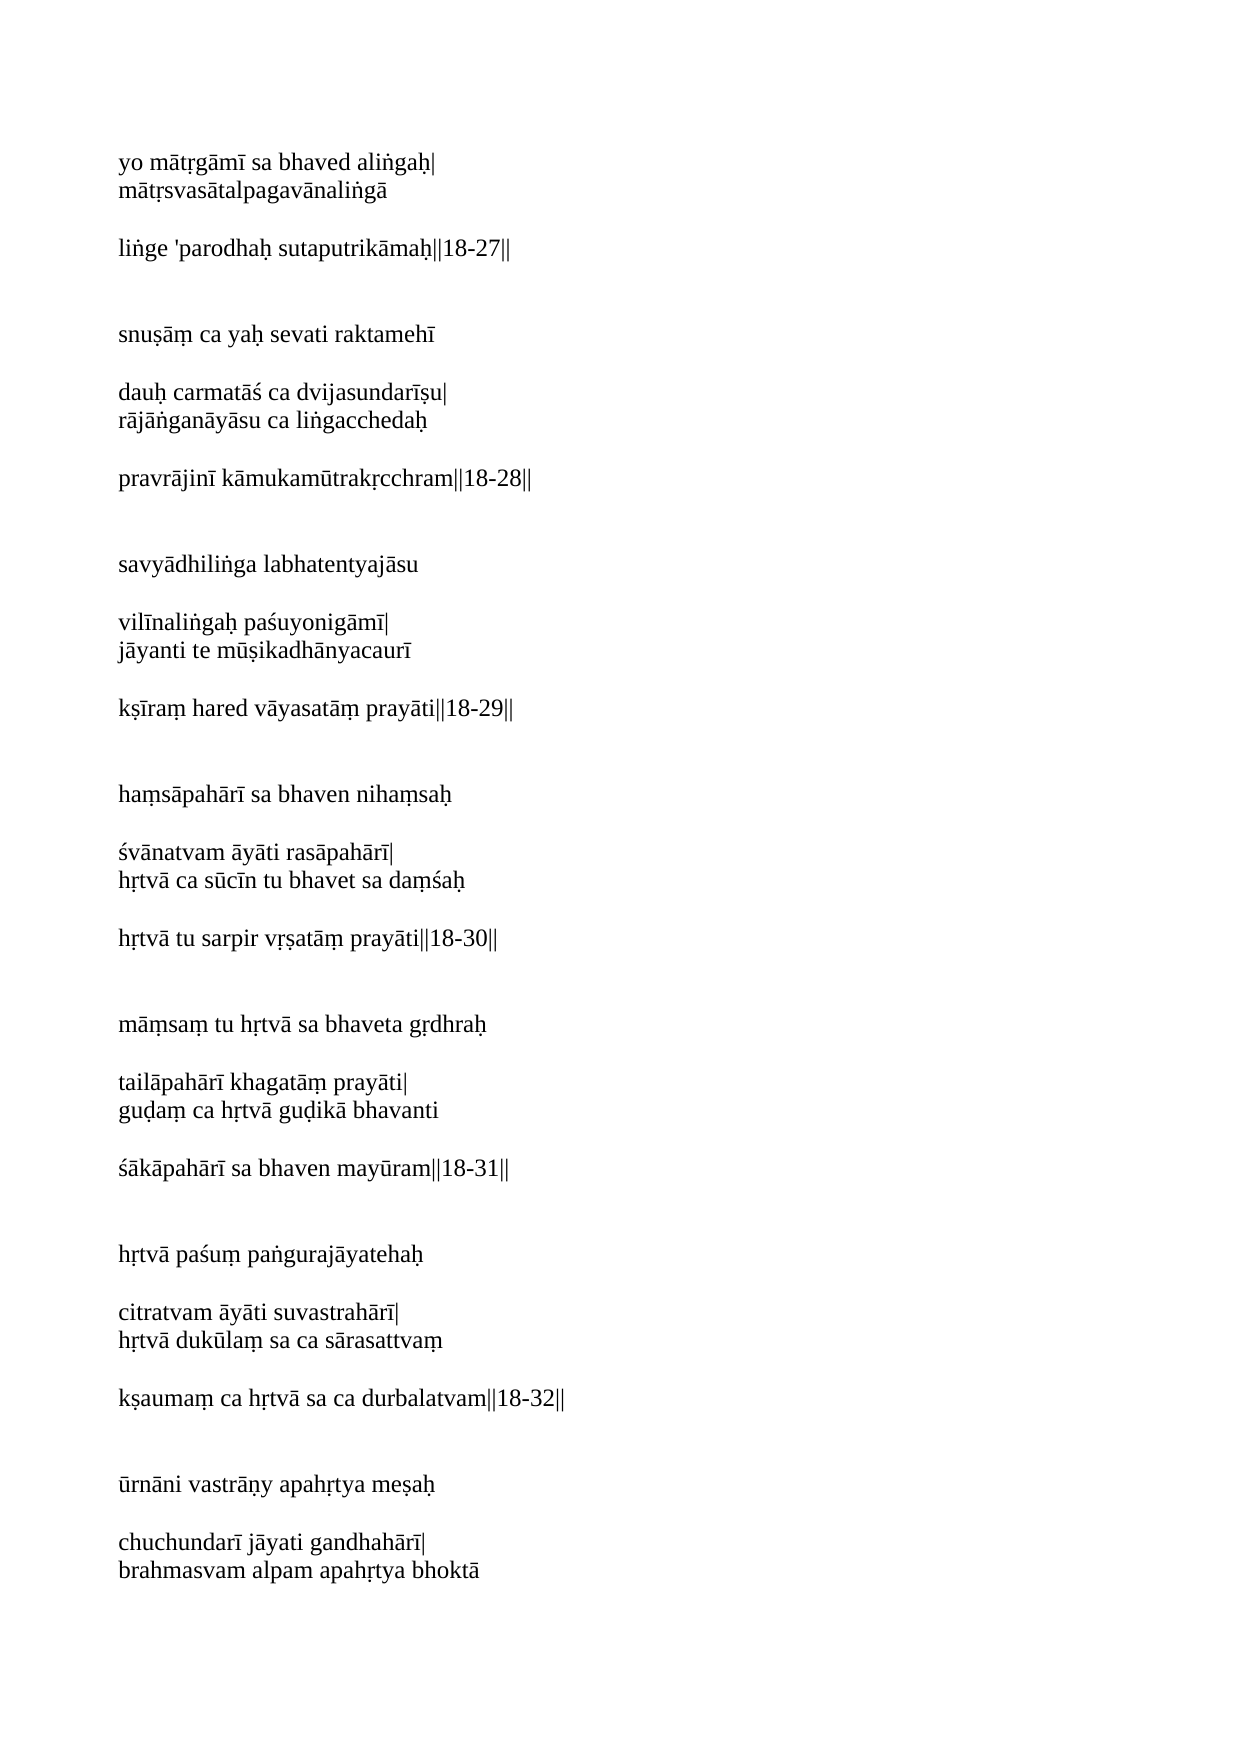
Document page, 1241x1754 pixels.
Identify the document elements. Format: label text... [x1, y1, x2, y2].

text brahmasvam alpam apahṛtya bhoktā [118, 1556, 1122, 1584]
text tailāpahārī khagatāṃ prayāti| [118, 1067, 1122, 1096]
text ūrnāni vastrāṇy apahṛtya meṣaḥ [118, 1469, 1122, 1498]
text pravrājinī kāmukamūtrakṛcchram||18-28|| [118, 463, 1122, 492]
text hṛtvā tu sarpir vṛṣatāṃ prayāti||18-30|| [118, 923, 1122, 952]
text haṃsāpahārī sa bhaven nihaṃsaḥ [118, 779, 1122, 808]
text jāyanti te mūṣikadhānyacaurī [118, 636, 1122, 664]
text śvānatvam āyāti rasāpahārī| [118, 837, 1122, 866]
text mātṛsvasātalpagavānaliṅgā [118, 176, 1122, 204]
text snuṣāṃ ca yaḥ sevati raktamehī [118, 319, 1122, 348]
text guḍaṃ ca hṛtvā guḍikā bhavanti [118, 1096, 1122, 1124]
text hṛtvā paśuṃ paṅgurajāyatehaḥ [118, 1239, 1122, 1268]
text hṛtvā dukūlaṃ sa ca sārasattvaṃ [118, 1326, 1122, 1354]
text liṅge 'parodhaḥ sutaputrikāmaḥ||18-27|| [118, 233, 1122, 262]
text yo mātṛgāmī sa bhaved aliṅgaḥ| [118, 147, 1122, 176]
text kṣīraṃ hared vāyasatāṃ prayāti||18-29|| [118, 693, 1122, 722]
text savyādhiliṅga labhatentyajāsu [118, 549, 1122, 578]
text citratvam āyāti suvastrahārī| [118, 1297, 1122, 1326]
text śākāpahārī sa bhaven mayūram||18-31|| [118, 1153, 1122, 1182]
text chuchundarī jāyati gandhahārī| [118, 1527, 1122, 1556]
text hṛtvā ca sūcīn tu bhavet sa daṃśaḥ [118, 866, 1122, 894]
text māṃsaṃ tu hṛtvā sa bhaveta gṛdhraḥ [118, 1009, 1122, 1038]
text vilīnaliṅgaḥ paśuyonigāmī| [118, 607, 1122, 636]
text kṣaumaṃ ca hṛtvā sa ca durbalatvam||18-32|| [118, 1383, 1122, 1412]
text rājāṅganāyāsu ca liṅgacchedaḥ [118, 406, 1122, 434]
text dauḥ carmatāś ca dvijasundarīṣu| [118, 377, 1122, 406]
